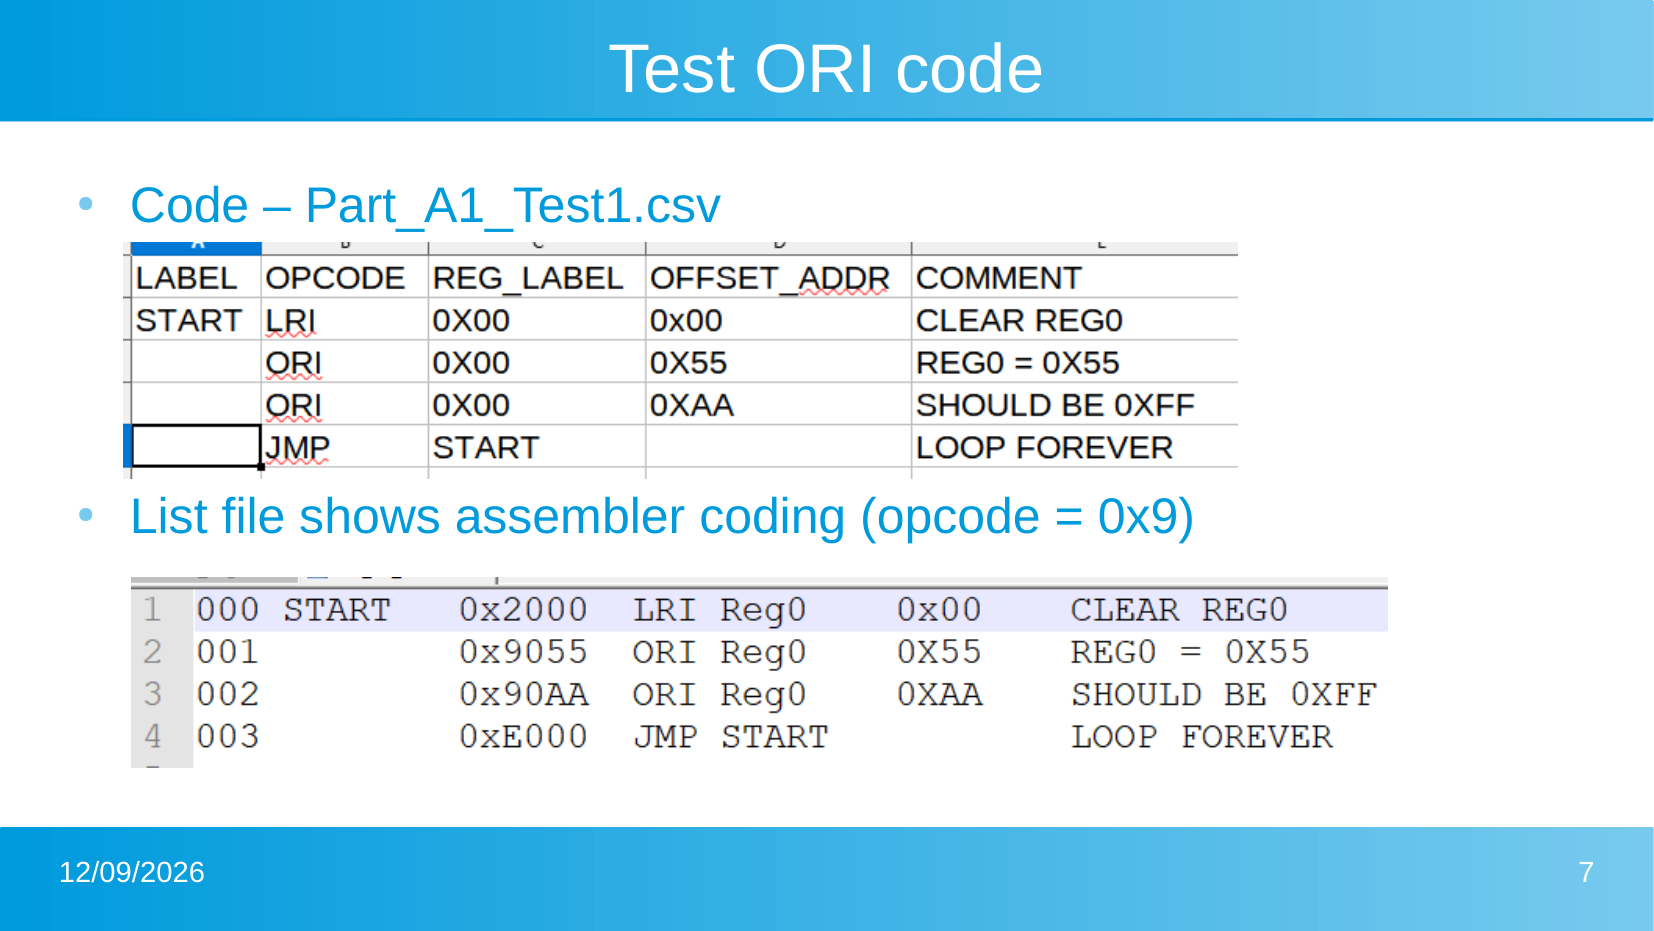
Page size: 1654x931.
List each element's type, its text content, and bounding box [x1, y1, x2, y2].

picture [131, 577, 1388, 768]
list Code – Part_A1_Test1.csv List file shows assembler coding (opcode = 0x9) [59, 177, 1595, 768]
title Test ORI code [59, 29, 1595, 108]
picture [123, 242, 1238, 479]
